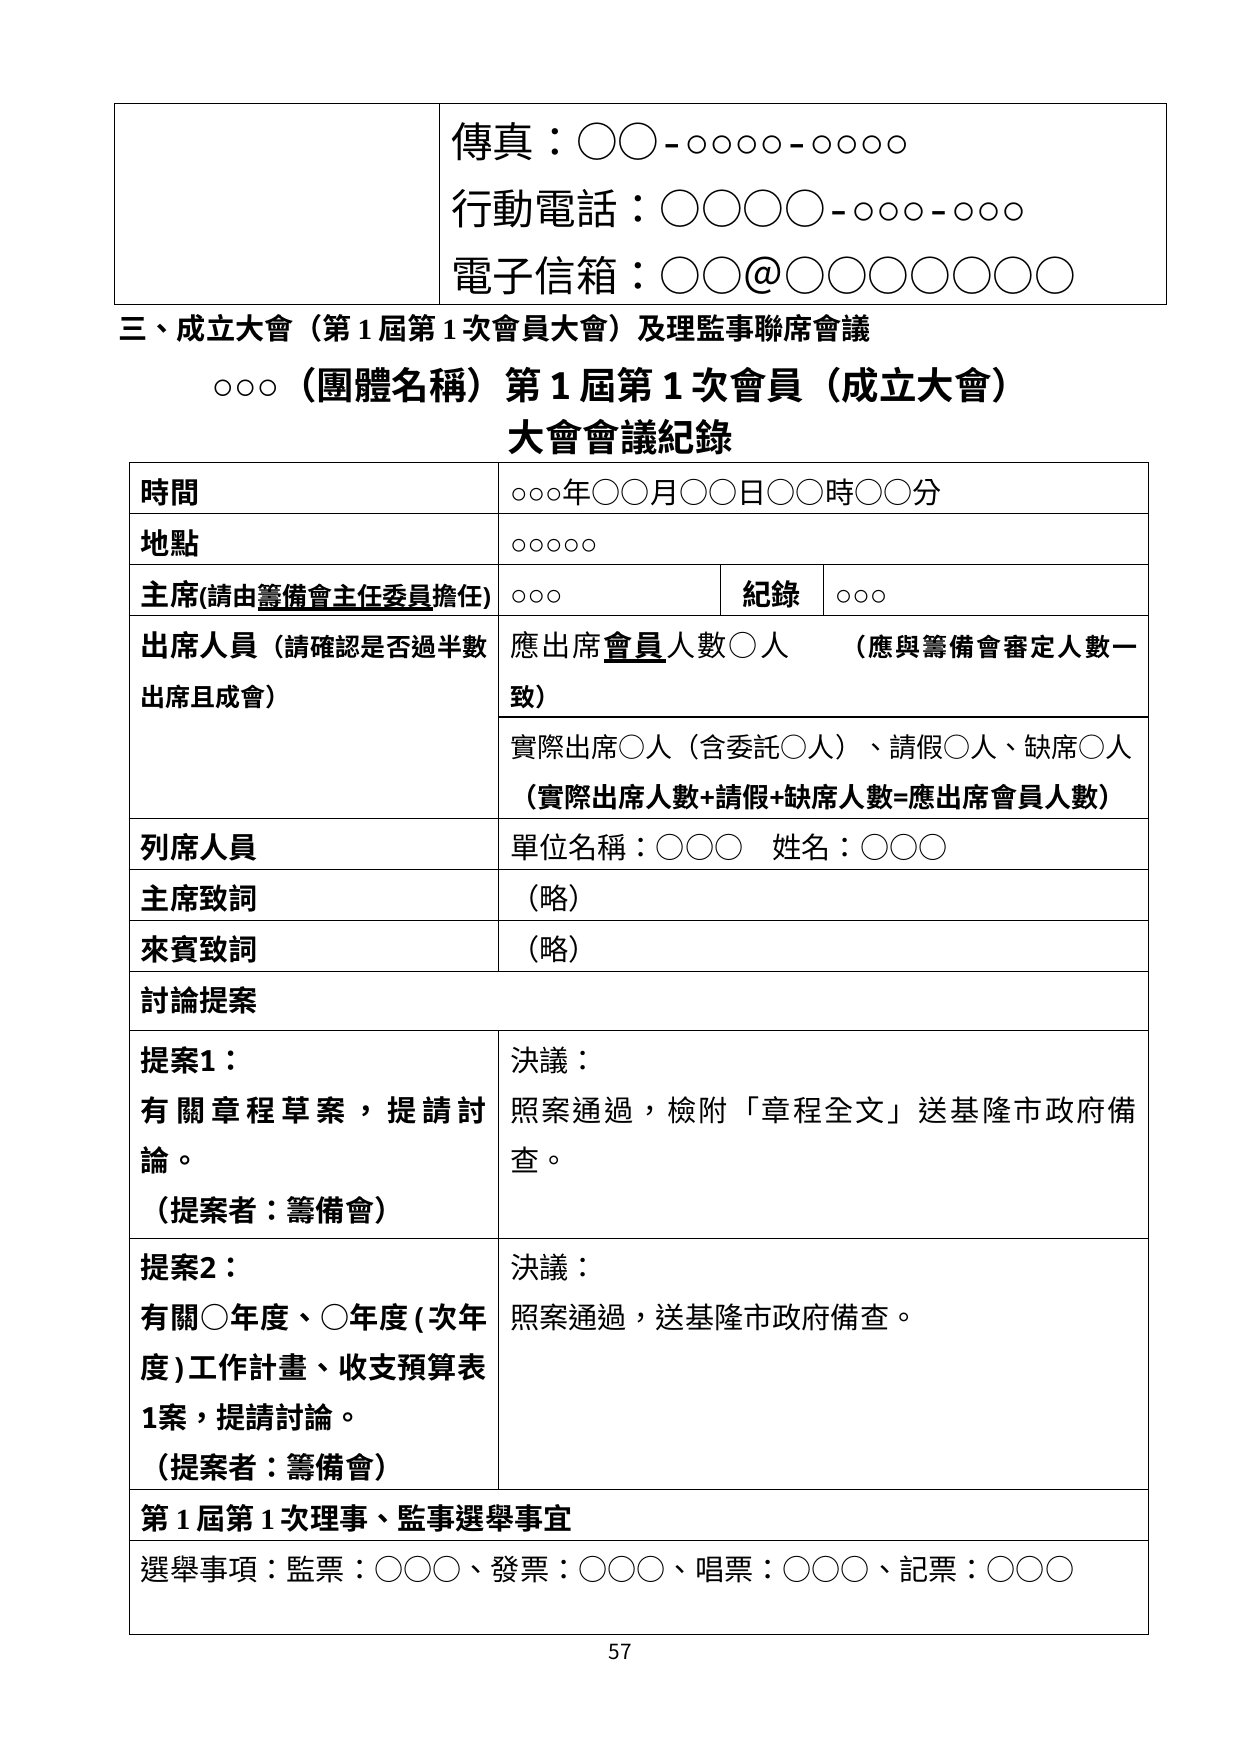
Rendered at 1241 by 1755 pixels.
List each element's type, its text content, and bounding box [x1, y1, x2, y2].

table_cell 紀錄 [721, 565, 823, 615]
table_cell 提案2： 有關○年度、○年度(次年度)工作計畫、收支預算表1案，提請討論。 （提案者：籌備會） [130, 1239, 498, 1489]
table_cell 應出席會員人數○人 （應與籌備會審定人數一致） [499, 616, 1148, 716]
table_cell 提案1： 有關章程草案，提請討論。 （提案者：籌備會） [130, 1031, 498, 1238]
table_header ○○○年○○月○○日○○時○○分 [499, 463, 1148, 513]
table_cell 傳真：○○-○○○○-○○○○ 行動電話：○○○○-○○○-○○○ 電子信箱：○○＠○○○○○○○ [440, 104, 1166, 304]
table_cell 來賓致詞 [130, 921, 498, 971]
text 大會會議紀錄 [177, 410, 1063, 462]
table_cell 討論提案 [130, 972, 1148, 1030]
text ○○○（團體名稱）第1屆第1次會員（成立大會） [177, 358, 1063, 410]
table_cell 單位名稱：○○○ 姓名：○○○ [499, 819, 1148, 868]
table_cell 決議： 照案通過，檢附「章程全文」送基隆市政府備查。 [499, 1031, 1148, 1238]
table_cell 列席人員 [130, 819, 498, 868]
table_cell （略） [499, 921, 1148, 971]
table_cell 出席人員（請確認是否過半數出席且成會） [130, 616, 498, 817]
table_cell 地點 [130, 514, 498, 564]
table_cell 選舉事項：監票：○○○、發票：○○○、唱票：○○○、記票：○○○ [130, 1541, 1148, 1634]
table_cell ○○○○○ [499, 514, 1148, 564]
table_header 時間 [130, 463, 498, 513]
subtitle 三、成立大會（第1屆第1次會員大會）及理監事聯席會議 [118, 305, 1063, 348]
table_cell ○○○ [824, 565, 1148, 615]
table_cell 實際出席○人（含委託○人）、請假○人、缺席○人 （實際出席人數+請假+缺席人數=應出席會員人數） [499, 718, 1148, 817]
table_cell [115, 104, 439, 304]
table_cell 主席致詞 [130, 870, 498, 919]
table_cell 第1屆第1次理事、監事選舉事宜 [130, 1490, 1148, 1540]
table_cell 主席(請由籌備會主任委員擔任) [130, 565, 498, 615]
table_cell 決議： 照案通過，送基隆市政府備查。 [499, 1239, 1148, 1489]
table_cell ○○○ [499, 565, 720, 615]
table_cell （略） [499, 870, 1148, 919]
